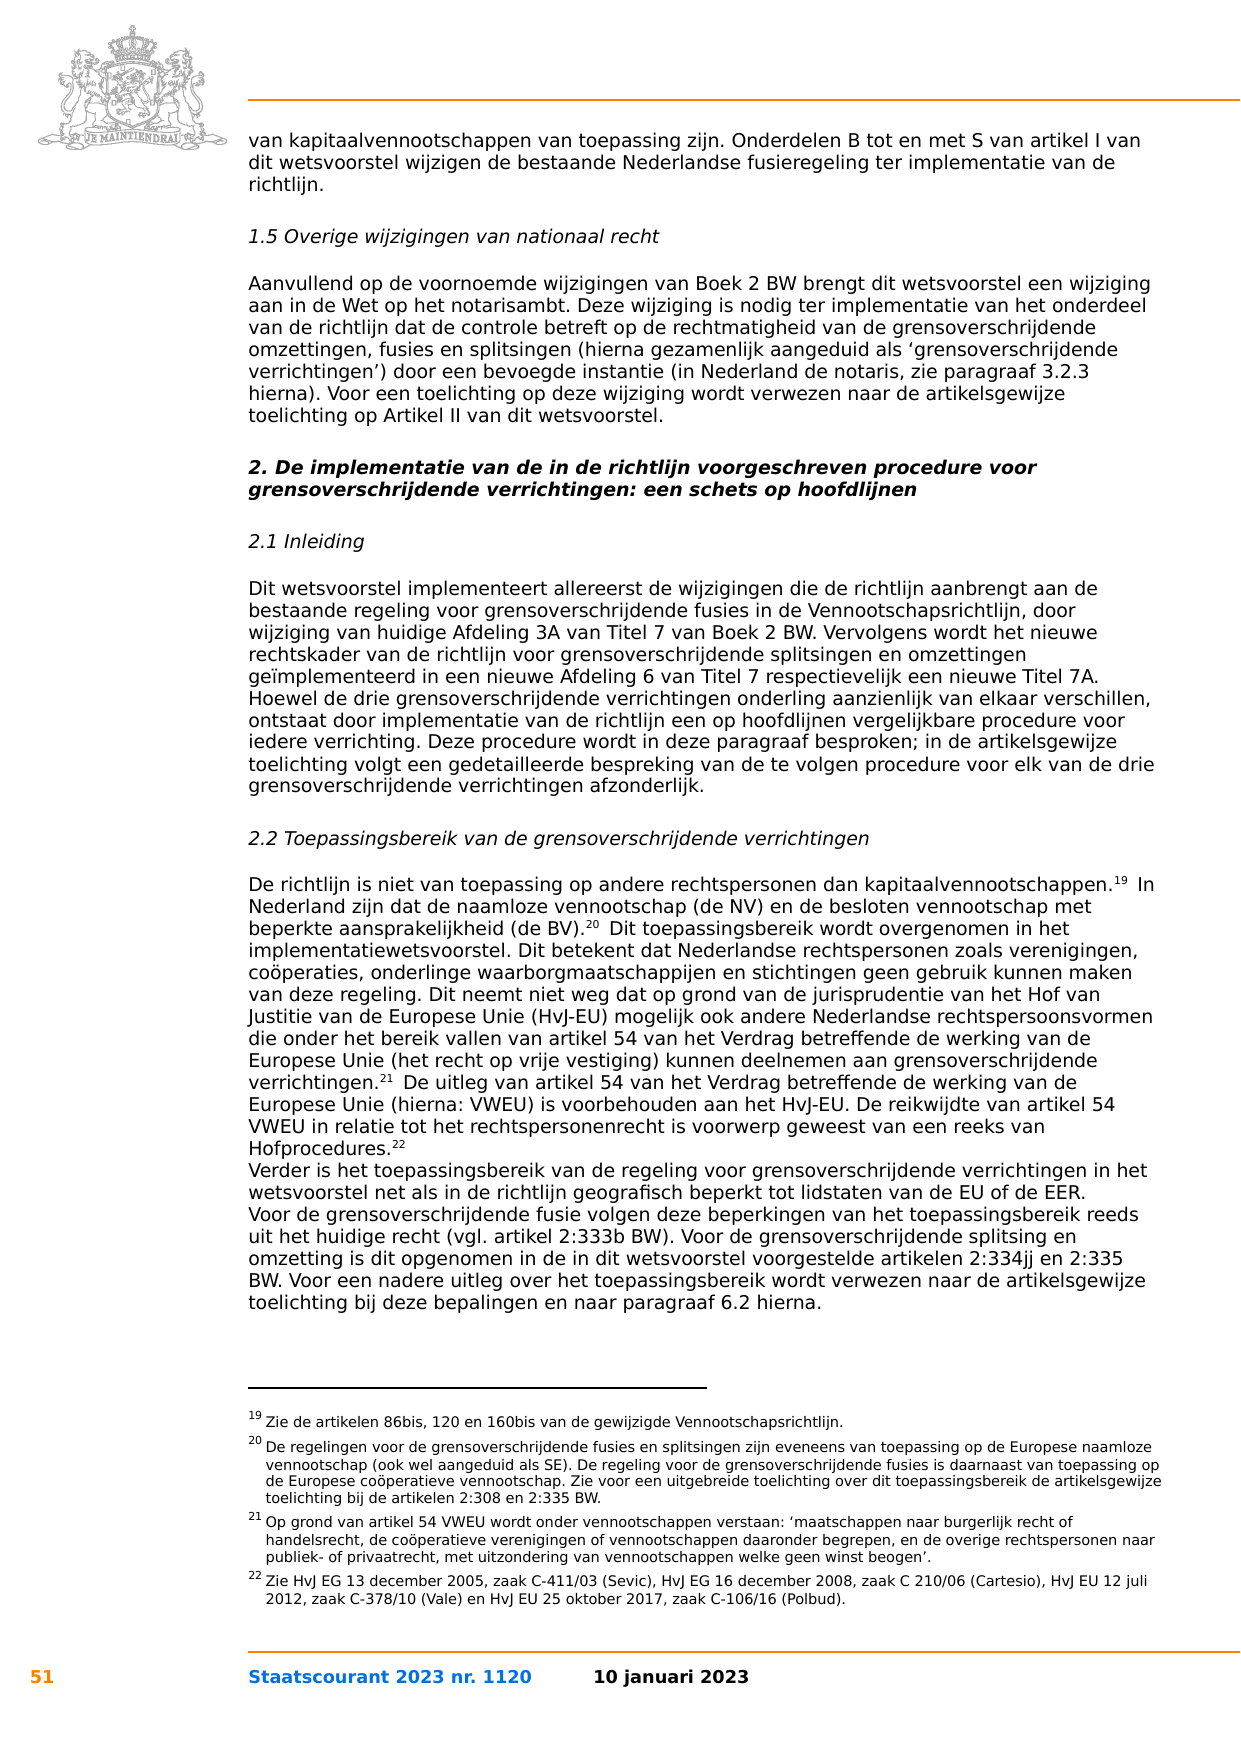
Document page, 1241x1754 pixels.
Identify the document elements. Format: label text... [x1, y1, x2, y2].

text De regelingen voor de grensoverschrijdende fusies en splitsingen zijn eveneens van toepassing op de Europese naamloze vennootschap (ook wel aangeduid als SE). De regeling voor de grensoverschrijdende fusies is daarnaast van toepassing op de Europese coöperatieve vennootschap. Zie voor een uitgebreide toelichting over dit toepassingsbereik de artikelsgewijze toelichting bij de artikelen 2:308 en 2:335 BW. [248, 1434, 1163, 1507]
text Verder is het toepassingsbereik van de regeling voor grensoverschrijdende verrichtingen in het wetsvoorstel net als in de richtlijn geografisch beperkt tot lidstaten van de EU of de EER. [248, 1160, 1163, 1204]
text Voor de grensoverschrijdende fusie volgen deze beperkingen van het toepassingsbereik reeds uit het huidige recht (vgl. artikel 2:333b BW). Voor de grensoverschrijdende splitsing en omzetting is dit opgenomen in de in dit wetsvoorstel voorgestelde artikelen 2:334jj en 2:335 BW. Voor een nadere uitleg over het toepassingsbereik wordt verwezen naar de artikelsgewijze toelichting bij deze bepalingen en naar paragraaf 6.2 hierna. [248, 1204, 1163, 1314]
text Aanvullend op de voornoemde wijzigingen van Boek 2 BW brengt dit wetsvoorstel een wijziging aan in de Wet op het notarisambt. Deze wijziging is nodig ter implementatie van het onderdeel van de richtlijn dat de controle betreft op de rechtmatigheid van de grensoverschrijdende omzettingen, fusies en splitsingen (hierna gezamenlijk aangeduid als ‘grensoverschrijdende verrichtingen’) door een bevoegde instantie (in Nederland de notaris, zie paragraaf 3.2.3 hierna). Voor een toelichting op deze wijziging wordt verwezen naar de artikelsgewijze toelichting op Artikel II van dit wetsvoorstel. [248, 273, 1163, 427]
text Dit wetsvoorstel implementeert allereerst de wijzigingen die de richtlijn aanbrengt aan de bestaande regeling voor grensoverschrijdende fusies in de Vennootschapsrichtlijn, door wijziging van huidige Afdeling 3A van Titel 7 van Boek 2 BW. Vervolgens wordt het nieuwe rechtskader van de richtlijn voor grensoverschrijdende splitsingen en omzettingen geïmplementeerd in een nieuwe Afdeling 6 van Titel 7 respectievelijk een nieuwe Titel 7A. Hoewel de drie grensoverschrijdende verrichtingen onderling aanzienlijk van elkaar verschillen, ontstaat door implementatie van de richtlijn een op hoofdlijnen vergelijkbare procedure voor iedere verrichting. Deze procedure wordt in deze paragraaf besproken; in de artikelsgewijze toelichting volgt een gedetailleerde bespreking van de te volgen procedure voor elk van de drie grensoverschrijdende verrichtingen afzonderlijk. [248, 578, 1163, 797]
text Op grond van artikel 54 VWEU wordt onder vennootschappen verstaan: ‘maatschappen naar burgerlijk recht of handelsrecht, de coöperatieve verenigingen of vennootschappen daaronder begrepen, en de overige rechtspersonen naar publiek- of privaatrecht, met uitzondering van vennootschappen welke geen winst beogen’. [248, 1510, 1163, 1566]
subtitle 2. De implementatie van de in de richtlijn voorgeschreven procedure voor grensoverschrijdende verrichtingen: een schets op hoofdlijnen [248, 457, 1163, 501]
text Zie HvJ EG 13 december 2005, zaak C-411/03 (Sevic), HvJ EG 16 december 2008, zaak C 210/06 (Cartesio), HvJ EU 12 juli 2012, zaak C-378/10 (Vale) en HvJ EU 25 oktober 2017, zaak C-106/16 (Polbud). [248, 1569, 1163, 1608]
subtitle 1.5 Overige wijzigingen van nationaal recht [248, 226, 1163, 248]
subtitle 2.2 Toepassingsbereik van de grensoverschrijdende verrichtingen [248, 827, 1163, 849]
subtitle 2.1 Inleiding [248, 531, 1163, 553]
picture [38, 25, 227, 150]
text van kapitaalvennootschappen van toepassing zijn. Onderdelen B tot en met S van artikel I van dit wetsvoorstel wijzigen de bestaande Nederlandse fusieregeling ter implementatie van de richtlijn. [248, 130, 1163, 196]
text Zie de artikelen 86bis, 120 en 160bis van de gewijzigde Vennootschapsrichtlijn. [248, 1409, 1163, 1432]
text De richtlijn is niet van toepassing op andere rechtspersonen dan kapitaalvennootschappen. In Nederland zijn dat de naamloze vennootschap (de NV) en de besloten vennootschap met beperkte aansprakelijkheid (de BV). Dit toepassingsbereik wordt overgenomen in het implementatiewetsvoorstel. Dit betekent dat Nederlandse rechtspersonen zoals verenigingen, coöperaties, onderlinge waarborgmaatschappijen en stichtingen geen gebruik kunnen maken van deze regeling. Dit neemt niet weg dat op grond van de jurisprudentie van het Hof van Justitie van de Europese Unie (HvJ-EU) mogelijk ook andere Nederlandse rechtspersoonsvormen die onder het bereik vallen van artikel 54 van het Verdrag betreffende de werking van de Europese Unie (het recht op vrije vestiging) kunnen deelnemen aan grensoverschrijdende verrichtingen. De uitleg van artikel 54 van het Verdrag betreffende de werking van de Europese Unie (hierna: VWEU) is voorbehouden aan het HvJ-EU. De reikwijdte van artikel 54 VWEU in relatie tot het rechtspersonenrecht is voorwerp geweest van een reeks van Hofprocedures. [248, 874, 1163, 1160]
